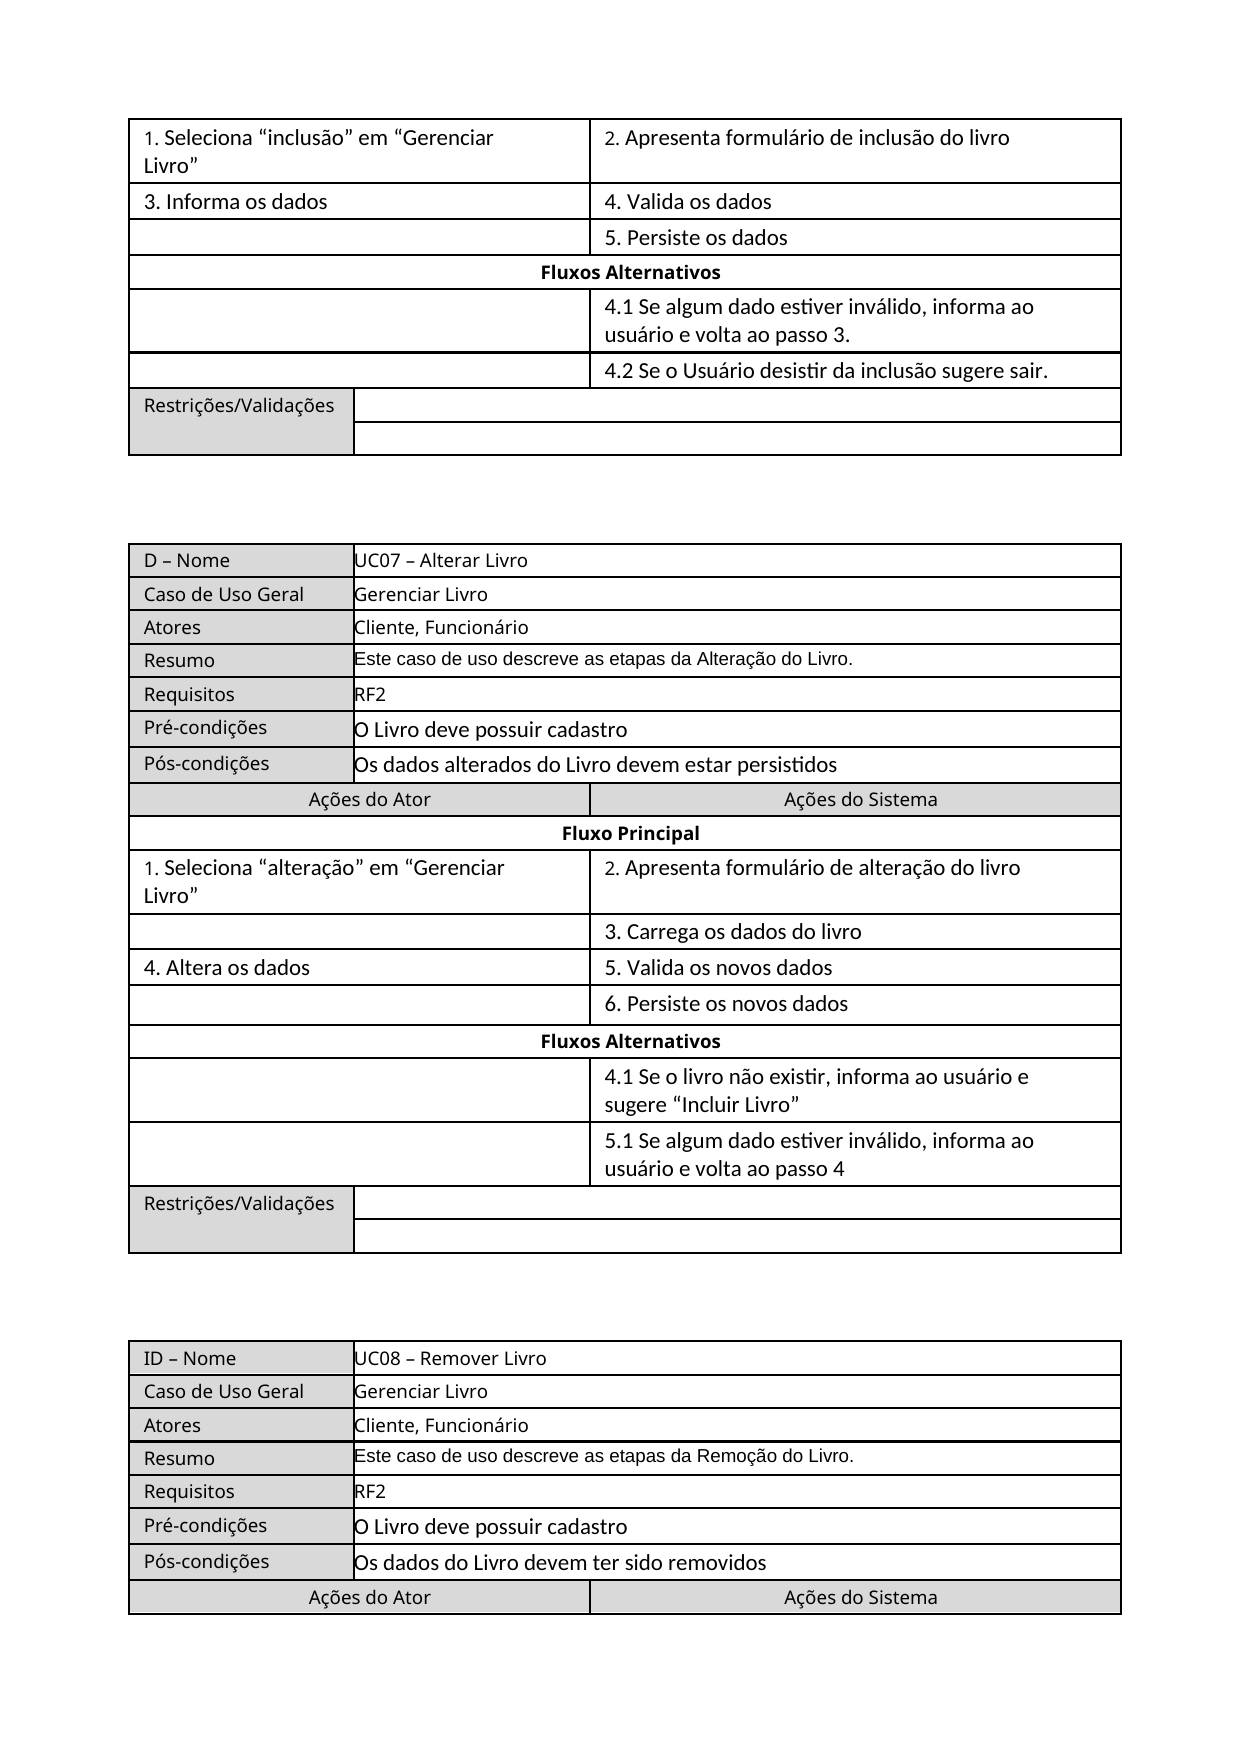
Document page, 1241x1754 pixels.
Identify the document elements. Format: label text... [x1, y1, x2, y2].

table_cell Requisitos [130, 678, 353, 710]
table_cell RF2 [355, 1476, 1120, 1507]
table_cell 1. Seleciona “inclusão” em “Gerenciar Livro” [130, 120, 589, 182]
table_cell Gerenciar Livro [355, 1376, 1120, 1407]
table_cell 1. Seleciona “alteração” em “Gerenciar Livro” [130, 851, 589, 912]
table_cell Restrições/Validações [130, 1187, 353, 1252]
table_cell Pós-condições [130, 1545, 353, 1579]
table_cell Cliente, Funcionário [355, 611, 1120, 643]
table_cell O Livro deve possuir cadastro [355, 1509, 1120, 1543]
table_cell [355, 1187, 1120, 1218]
table_cell Ações do Ator [130, 784, 589, 815]
table_cell Cliente, Funcionário [355, 1409, 1120, 1440]
table_cell Os dados do Livro devem ter sido removidos [355, 1545, 1120, 1579]
table_cell 6. Persiste os novos dados [591, 986, 1120, 1023]
table_cell Resumo [130, 1443, 353, 1474]
table_cell Requisitos [130, 1476, 353, 1507]
table_cell Fluxos Alternativos [130, 1026, 1120, 1057]
table_cell [130, 1059, 589, 1121]
table_cell 3. Informa os dados [130, 184, 589, 218]
table_cell Ações do Sistema [591, 784, 1120, 815]
table_cell [130, 915, 589, 948]
table_header UC07 – Alterar Livro [355, 545, 1120, 576]
table_header UC08 – Remover Livro [355, 1342, 1120, 1373]
table_cell Caso de Uso Geral [130, 1376, 353, 1407]
table_cell 3. Carrega os dados do livro [591, 915, 1120, 948]
table_cell [130, 1123, 589, 1185]
table_cell Restrições/Validações [130, 389, 353, 454]
table_cell Pré-condições [130, 1509, 353, 1543]
table_cell Os dados alterados do Livro devem estar persistidos [355, 748, 1120, 782]
table_cell [130, 220, 589, 254]
table_cell Resumo [130, 645, 353, 676]
table_cell Caso de Uso Geral [130, 578, 353, 609]
table_cell RF2 [355, 678, 1120, 710]
table_cell Gerenciar Livro [355, 578, 1120, 609]
table_cell Este caso de uso descreve as etapas da Remoção do Livro. [355, 1443, 1120, 1474]
table_cell [355, 389, 1120, 421]
table_cell Atores [130, 611, 353, 643]
table_cell 5. Valida os novos dados [591, 950, 1120, 984]
table_cell [130, 986, 589, 1023]
table_cell 5.1 Se algum dado estiver inválido, informa ao usuário e volta ao passo 4 [591, 1123, 1120, 1185]
table_cell 4. Valida os dados [591, 184, 1120, 218]
table_cell 2. Apresenta formulário de alteração do livro [591, 851, 1120, 912]
table_cell 2. Apresenta formulário de inclusão do livro [591, 120, 1120, 182]
table_cell O Livro deve possuir cadastro [355, 712, 1120, 746]
table_cell Fluxo Principal [130, 817, 1120, 848]
table_cell [355, 423, 1120, 454]
table_cell Fluxos Alternativos [130, 256, 1120, 287]
table_cell Pré-condições [130, 712, 353, 746]
table_cell Este caso de uso descreve as etapas da Alteração do Livro. [355, 645, 1120, 676]
table_cell 5. Persiste os dados [591, 220, 1120, 254]
table_cell Atores [130, 1409, 353, 1440]
table_header D – Nome [130, 545, 353, 576]
table_cell Ações do Ator [130, 1581, 589, 1612]
table_cell 4. Altera os dados [130, 950, 589, 984]
table_cell [355, 1220, 1120, 1252]
table_header ID – Nome [130, 1342, 353, 1373]
table_cell 4.1 Se algum dado estiver inválido, informa ao usuário e volta ao passo 3. [591, 290, 1120, 351]
table_cell 4.1 Se o livro não existir, informa ao usuário e sugere “Incluir Livro” [591, 1059, 1120, 1121]
table_cell Ações do Sistema [591, 1581, 1120, 1612]
table_cell [130, 354, 589, 387]
table_cell 4.2 Se o Usuário desistir da inclusão sugere sair. [591, 354, 1120, 387]
table_cell [130, 290, 589, 351]
table_cell Pós-condições [130, 748, 353, 782]
